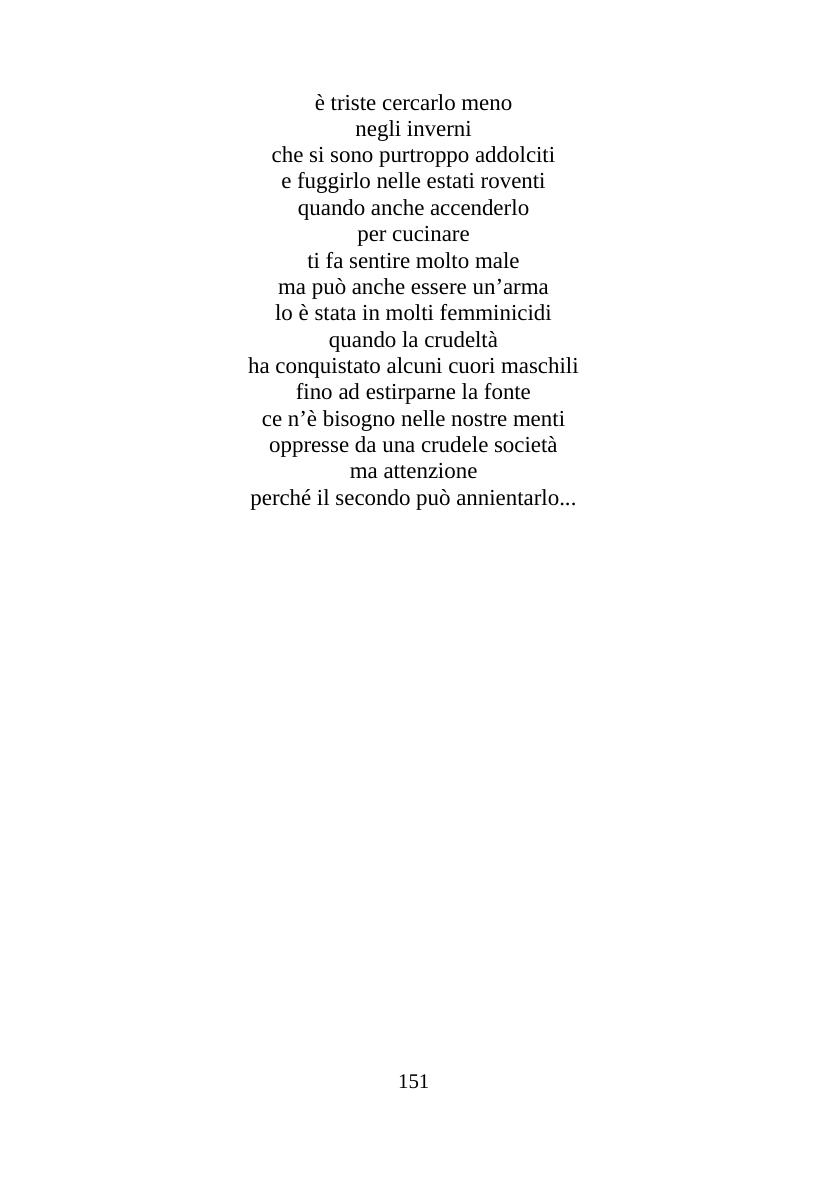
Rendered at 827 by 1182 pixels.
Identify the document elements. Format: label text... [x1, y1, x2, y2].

text lo è stata in molti femminicidi [88, 299, 738, 326]
text quando anche accenderlo [88, 194, 738, 220]
text ha conquistato alcuni cuori maschili [88, 352, 738, 378]
text oppresse da una crudele società [88, 431, 738, 457]
text ti fa sentire molto male [88, 247, 738, 273]
text perché il secondo può annientarlo... [88, 484, 738, 510]
text è triste cercarlo meno [88, 88, 738, 115]
text ma può anche essere un’arma [88, 273, 738, 299]
text fino ad estirparne la fonte [88, 378, 738, 405]
text per cucinare [88, 220, 738, 247]
text ce n’è bisogno nelle nostre menti [88, 405, 738, 431]
text e fuggirlo nelle estati roventi [88, 168, 738, 194]
text negli inverni [88, 115, 738, 141]
text quando la crudeltà [88, 326, 738, 352]
text che si sono purtroppo addolciti [88, 141, 738, 168]
text ma attenzione [88, 457, 738, 484]
